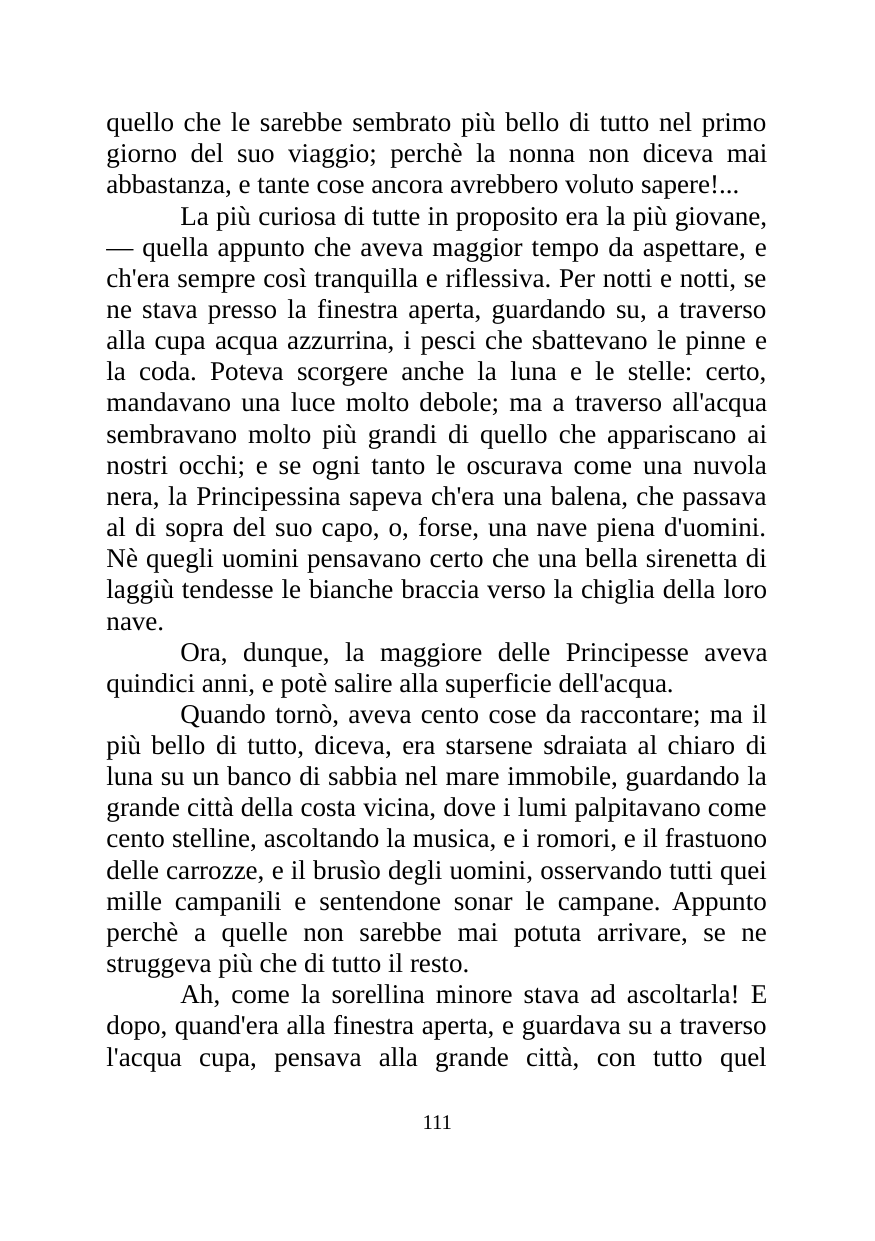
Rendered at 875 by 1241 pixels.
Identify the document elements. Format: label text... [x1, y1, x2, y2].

text Ora, dunque, la maggiore delle Principesse aveva quindici anni, e potè salire alla superficie dell'acqua. [106, 636, 768, 698]
text Quando tornò, aveva cento cose da raccontare; ma il più bello di tutto, diceva, era starsene sdraiata al chiaro di luna su un banco di sabbia nel mare immobile, guardando la grande città della costa vicina, dove i lumi palpitavano come cento stelline, ascoltando la musica, e i romori, e il frastuono delle carrozze, e il brusìo degli uomini, osservando tutti quei mille campanili e sentendone sonar le campane. Appunto perchè a quelle non sarebbe mai potuta arrivare, se ne struggeva più che di tutto il resto. [106, 698, 768, 978]
text quello che le sarebbe sembrato più bello di tutto nel primo giorno del suo viaggio; perchè la nonna non diceva mai abbastanza, e tante cose ancora avrebbero voluto sapere!... [106, 106, 768, 200]
text Ah, come la sorellina minore stava ad ascoltarla! E dopo, quand'era alla finestra aperta, e guardava su a traverso l'acqua cupa, pensava alla grande città, con tutto quel [106, 978, 768, 1072]
text La più curiosa di tutte in proposito era la più giovane, — quella appunto che aveva maggior tempo da aspettare, e ch'era sempre così tranquilla e riflessiva. Per notti e notti, se ne stava presso la finestra aperta, guardando su, a traverso alla cupa acqua azzurrina, i pesci che sbattevano le pinne e la coda. Poteva scorgere anche la luna e le stelle: certo, mandavano una luce molto debole; ma a traverso all'acqua sembravano molto più grandi di quello che appariscano ai nostri occhi; e se ogni tanto le oscurava come una nuvola nera, la Principessina sapeva ch'era una balena, che passava al di sopra del suo capo, o, forse, una nave piena d'uomini. Nè quegli uomini pensavano certo che una bella sirenetta di laggiù tendesse le bianche braccia verso la chiglia della loro nave. [106, 200, 768, 636]
